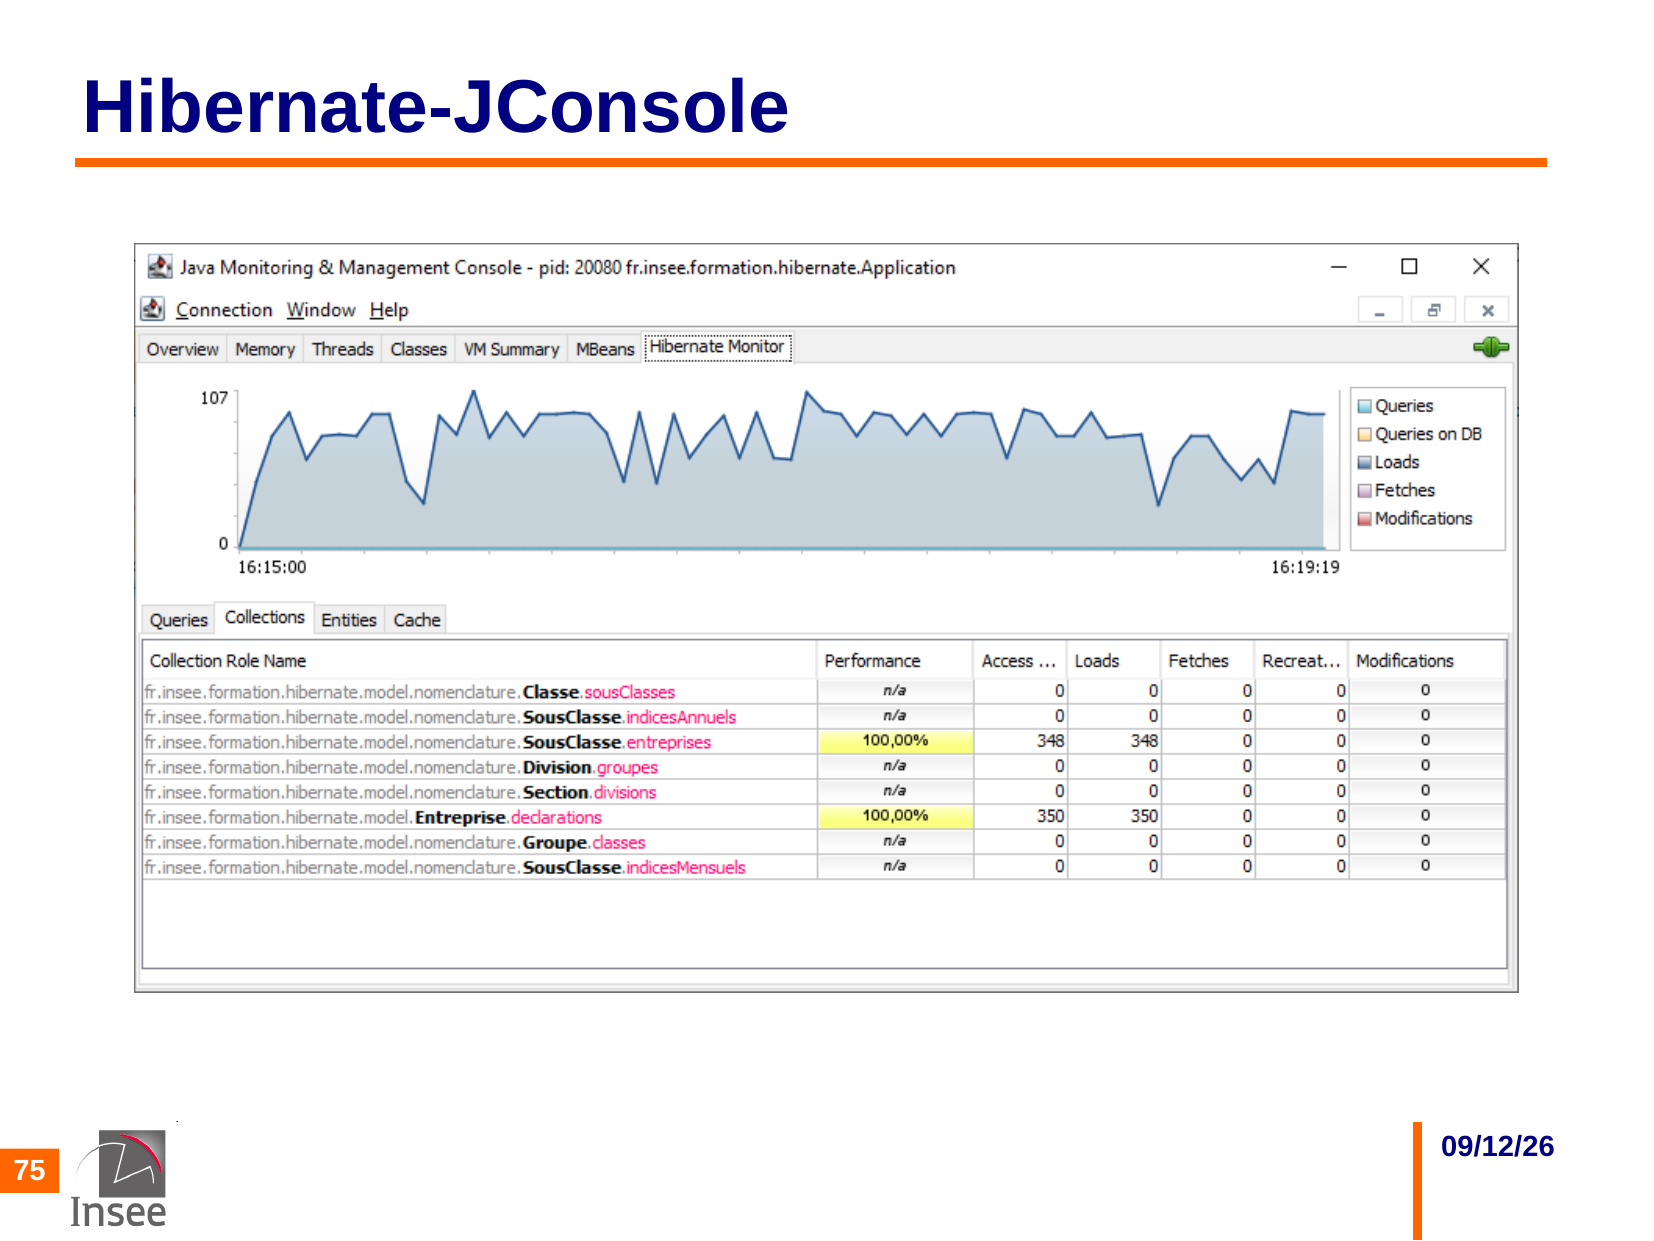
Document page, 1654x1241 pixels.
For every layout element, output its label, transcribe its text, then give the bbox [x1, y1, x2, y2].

picture [134, 243, 1519, 993]
title Hibernate-JConsole [82, 49, 1619, 163]
picture [62, 1121, 178, 1241]
